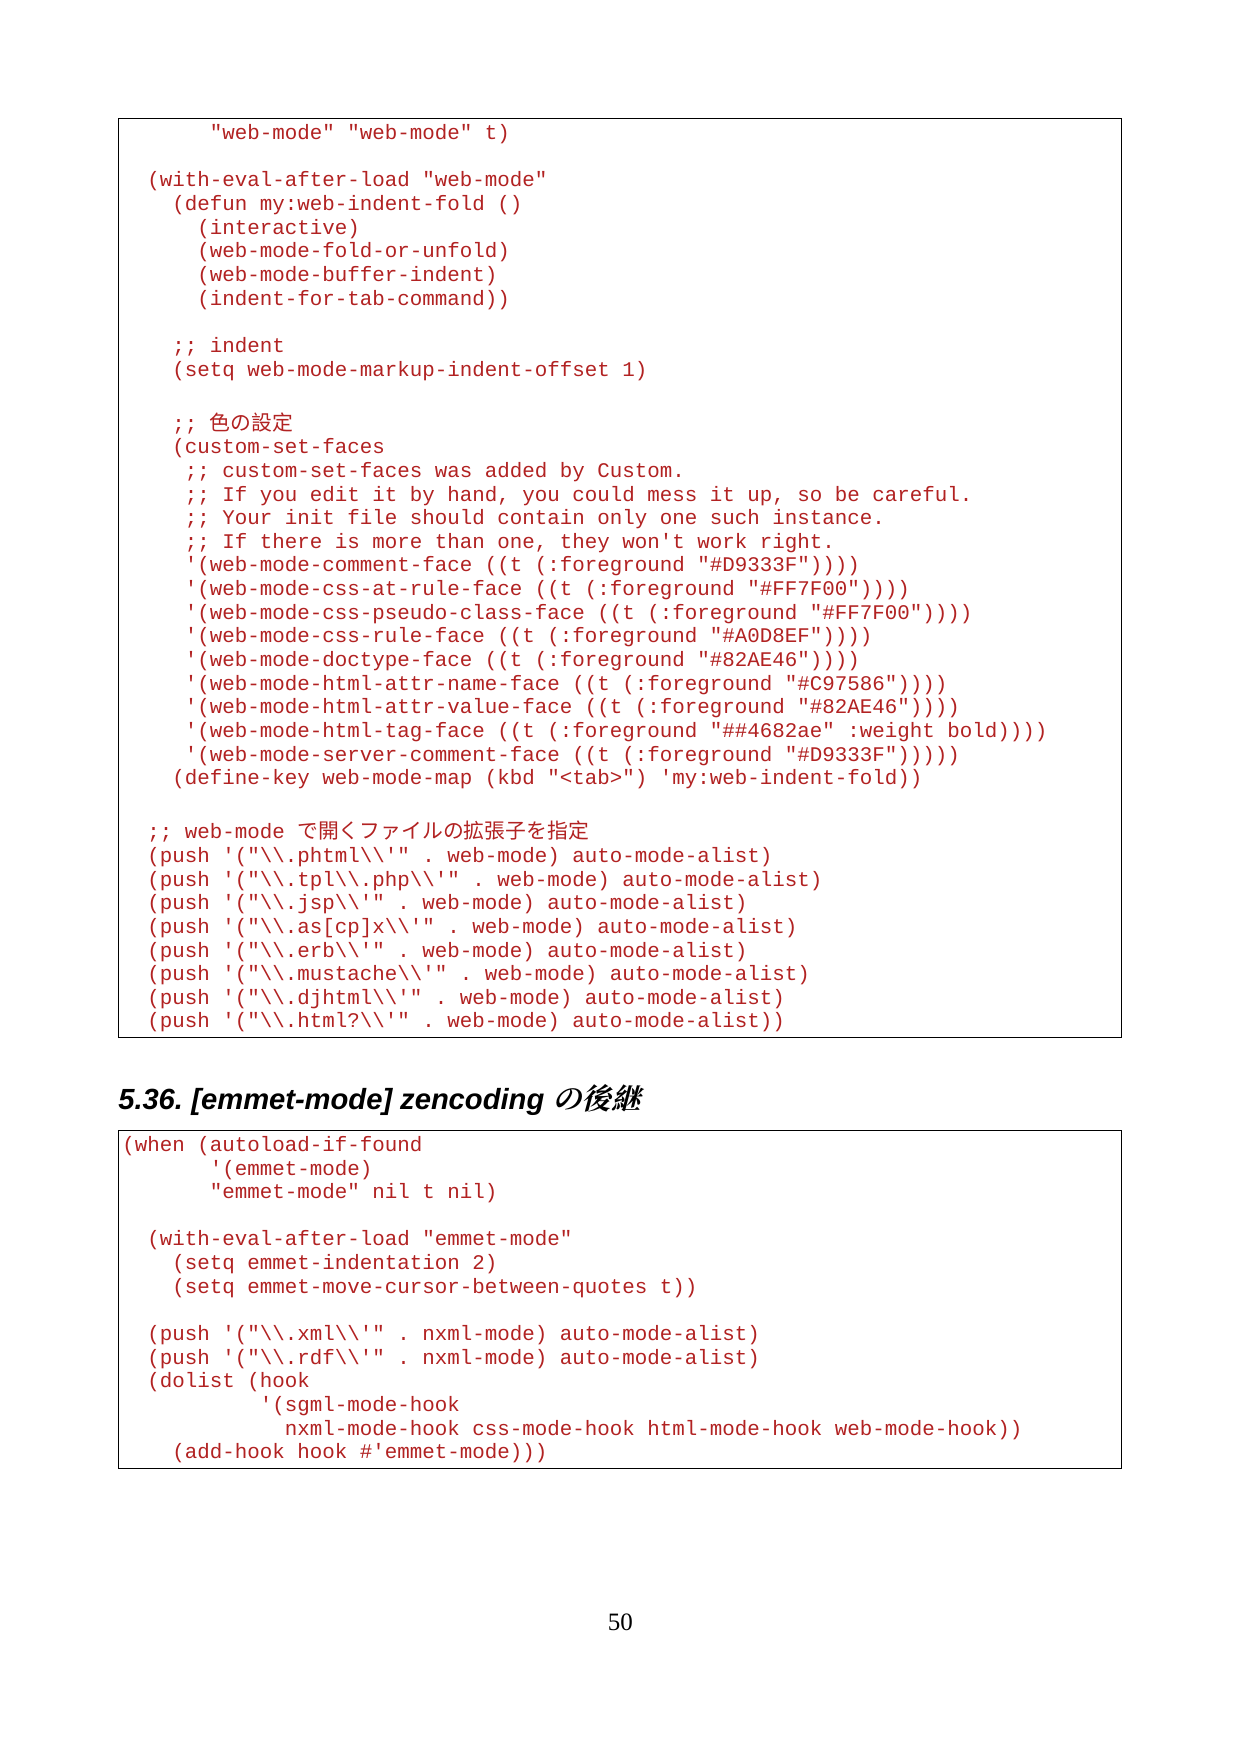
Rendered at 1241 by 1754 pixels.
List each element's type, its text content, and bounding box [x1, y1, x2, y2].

text "web-mode" "web-mode" t) [119, 119, 1121, 142]
text '(web-mode-server-comment-face ((t (:foreground "#D9333F"))))) [119, 740, 1121, 763]
text '(web-mode-html-attr-name-face ((t (:foreground "#C97586")))) [119, 669, 1121, 692]
text (defun my:web-indent-fold () [119, 189, 1121, 213]
text (define-key web-mode-map (kbd "<tab>") 'my:web-indent-fold)) [119, 763, 1121, 787]
text (with-eval-after-load "web-mode" [119, 165, 1121, 189]
subtitle [emmet-mode] zencoding の後継 [118, 1076, 1122, 1117]
text (custom-set-faces [119, 432, 1121, 456]
text ;; 色の設定 [119, 402, 1121, 432]
text '(sgml-mode-hook [119, 1390, 1121, 1414]
text ;; If you edit it by hand, you could mess it up, so be careful. [119, 479, 1121, 503]
text (with-eval-after-load "emmet-mode" [119, 1224, 1121, 1248]
text '(web-mode-comment-face ((t (:foreground "#D9333F")))) [119, 551, 1121, 574]
text "emmet-mode" nil t nil) [119, 1177, 1121, 1201]
text (push '("\\.html?\\'" . web-mode) auto-mode-alist)) [119, 1007, 1121, 1037]
text ;; Your init file should contain only one such instance. [119, 503, 1121, 527]
text ;; If there is more than one, they won't work right. [119, 527, 1121, 551]
text '(emmet-mode) [119, 1153, 1121, 1177]
text '(web-mode-css-rule-face ((t (:foreground "#A0D8EF")))) [119, 621, 1121, 645]
text ;; custom-set-faces was added by Custom. [119, 456, 1121, 479]
text '(web-mode-html-tag-face ((t (:foreground "##4682ae" :weight bold)))) [119, 716, 1121, 740]
text nxml-mode-hook css-mode-hook html-mode-hook web-mode-hook)) [119, 1414, 1121, 1437]
text (web-mode-fold-or-unfold) [119, 236, 1121, 260]
text (push '("\\.xml\\'" . nxml-mode) auto-mode-alist) [119, 1319, 1121, 1343]
text (push '("\\.tpl\\.php\\'" . web-mode) auto-mode-alist) [119, 865, 1121, 888]
text '(web-mode-css-at-rule-face ((t (:foreground "#FF7F00")))) [119, 574, 1121, 598]
text (when (autoload-if-found [119, 1131, 1121, 1153]
text (push '("\\.rdf\\'" . nxml-mode) auto-mode-alist) [119, 1343, 1121, 1366]
text (push '("\\.phtml\\'" . web-mode) auto-mode-alist) [119, 841, 1121, 865]
text (setq web-mode-markup-indent-offset 1) [119, 354, 1121, 378]
text (setq emmet-move-cursor-between-quotes t)) [119, 1272, 1121, 1295]
text ;; web-mode で開くファイルの拡張子を指定 [119, 811, 1121, 841]
text (web-mode-buffer-indent) [119, 260, 1121, 284]
text '(web-mode-html-attr-value-face ((t (:foreground "#82AE46")))) [119, 692, 1121, 716]
text '(web-mode-css-pseudo-class-face ((t (:foreground "#FF7F00")))) [119, 598, 1121, 621]
text '(web-mode-doctype-face ((t (:foreground "#82AE46")))) [119, 645, 1121, 669]
text (indent-for-tab-command)) [119, 284, 1121, 307]
text (push '("\\.mustache\\'" . web-mode) auto-mode-alist) [119, 959, 1121, 983]
text (dolist (hook [119, 1366, 1121, 1390]
text (push '("\\.as[cp]x\\'" . web-mode) auto-mode-alist) [119, 912, 1121, 936]
text (add-hook hook #'emmet-mode))) [119, 1437, 1121, 1468]
text (push '("\\.erb\\'" . web-mode) auto-mode-alist) [119, 936, 1121, 959]
text (setq emmet-indentation 2) [119, 1248, 1121, 1272]
text (interactive) [119, 213, 1121, 236]
text ;; indent [119, 331, 1121, 354]
text (push '("\\.jsp\\'" . web-mode) auto-mode-alist) [119, 888, 1121, 912]
text (push '("\\.djhtml\\'" . web-mode) auto-mode-alist) [119, 983, 1121, 1007]
